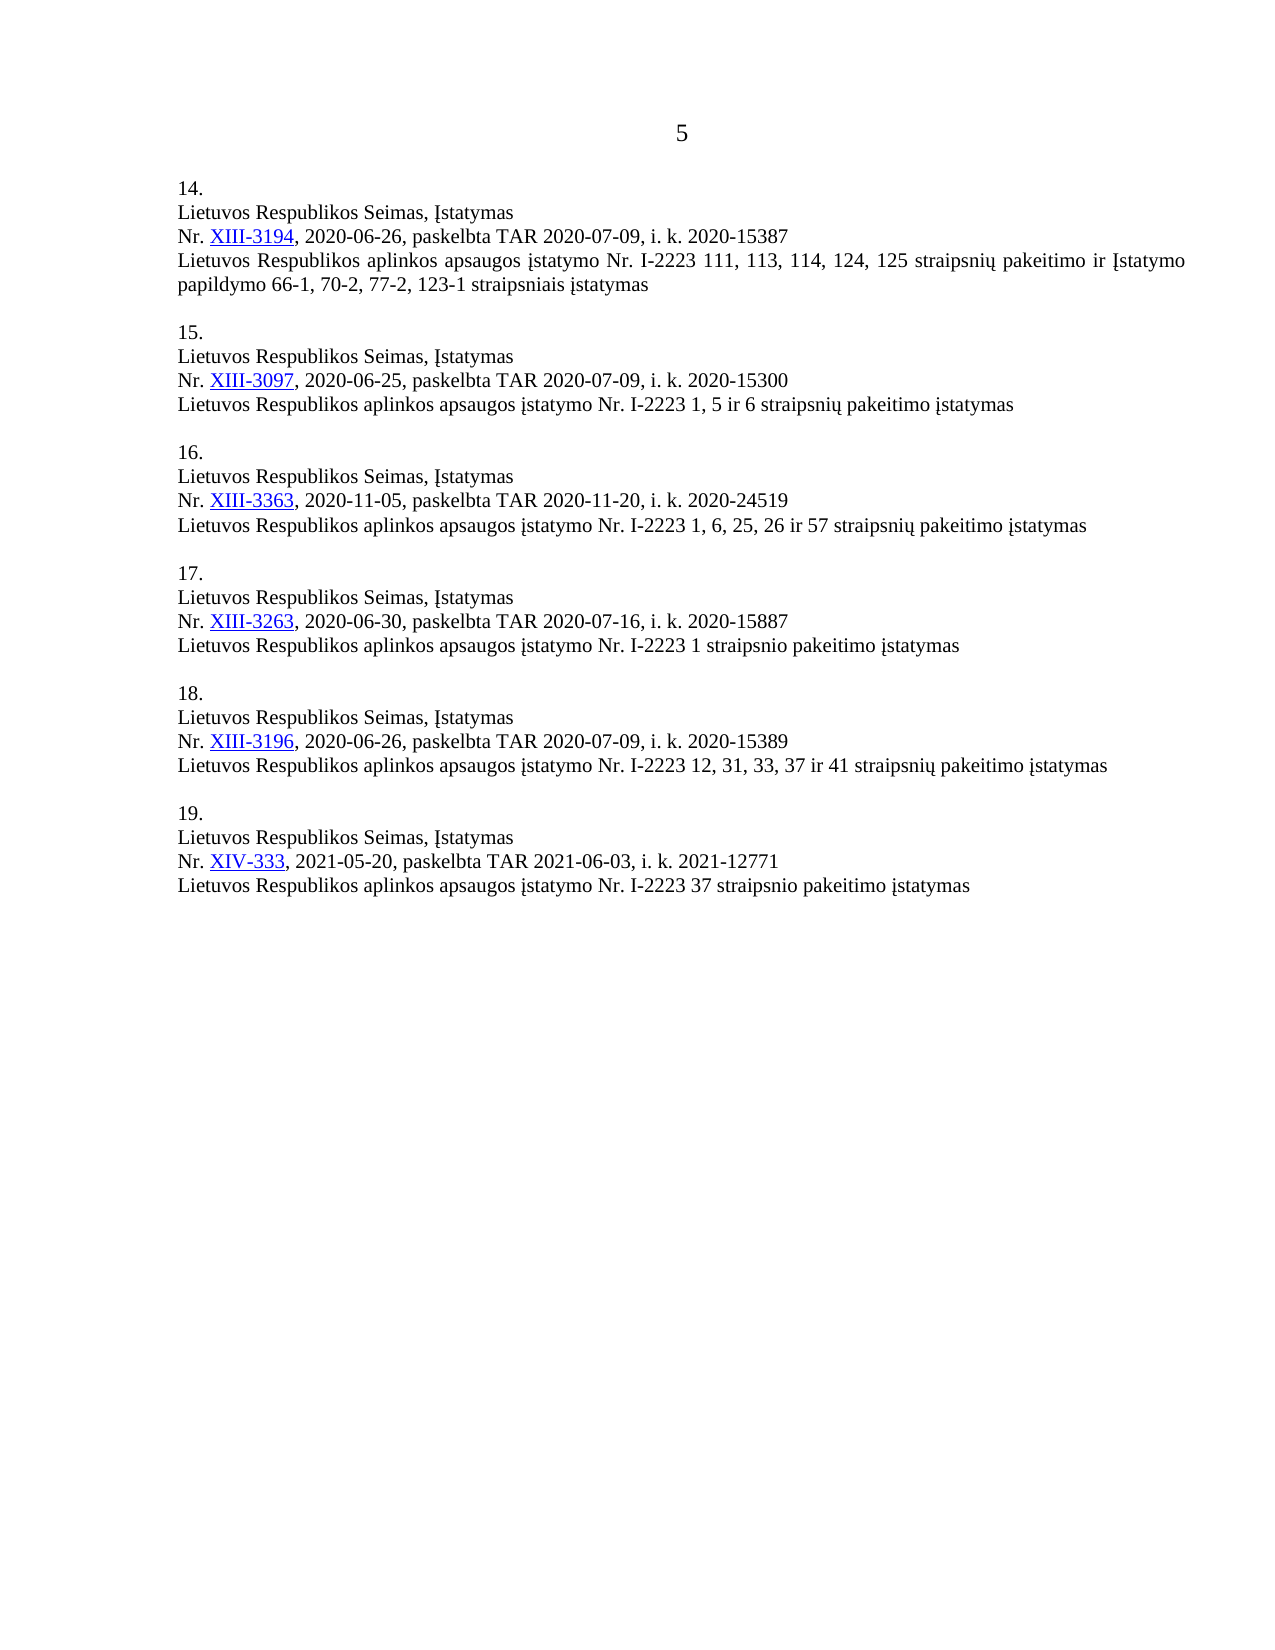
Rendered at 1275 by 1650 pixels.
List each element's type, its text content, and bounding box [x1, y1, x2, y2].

text Nr. XIII-3363, 2020-11-05, paskelbta TAR 2020-11-20, i. k. 2020-24519 [177, 488, 1186, 512]
text Nr. XIII-3097, 2020-06-25, paskelbta TAR 2020-07-09, i. k. 2020-15300 [177, 368, 1186, 392]
text 17. [177, 561, 1186, 585]
text Lietuvos Respublikos Seimas, Įstatymas [177, 200, 1186, 224]
text 19. [177, 801, 1186, 825]
text 16. [177, 440, 1186, 464]
text Lietuvos Respublikos Seimas, Įstatymas [177, 344, 1186, 368]
text Lietuvos Respublikos Seimas, Įstatymas [177, 825, 1186, 849]
text 14. [177, 176, 1186, 200]
text Lietuvos Respublikos aplinkos apsaugos įstatymo Nr. I-2223 12, 31, 33, 37 ir 41 straipsnių pakeitimo įstatymas [177, 753, 1186, 777]
text 18. [177, 681, 1186, 705]
text Lietuvos Respublikos Seimas, Įstatymas [177, 585, 1186, 609]
text Nr. XIII-3263, 2020-06-30, paskelbta TAR 2020-07-16, i. k. 2020-15887 [177, 609, 1186, 633]
text 15. [177, 320, 1186, 344]
text Nr. XIII-3196, 2020-06-26, paskelbta TAR 2020-07-09, i. k. 2020-15389 [177, 729, 1186, 753]
text Lietuvos Respublikos Seimas, Įstatymas [177, 464, 1186, 488]
text Lietuvos Respublikos aplinkos apsaugos įstatymo Nr. I-2223 1, 6, 25, 26 ir 57 straipsnių pakeitimo įstatymas [177, 512, 1186, 537]
text Lietuvos Respublikos aplinkos apsaugos įstatymo Nr. I-2223 37 straipsnio pakeitimo įstatymas [177, 873, 1186, 897]
text Nr. XIV-333, 2021-05-20, paskelbta TAR 2021-06-03, i. k. 2021-12771 [177, 849, 1186, 873]
text Nr. XIII-3194, 2020-06-26, paskelbta TAR 2020-07-09, i. k. 2020-15387 [177, 224, 1186, 248]
text Lietuvos Respublikos Seimas, Įstatymas [177, 705, 1186, 729]
text Lietuvos Respublikos aplinkos apsaugos įstatymo Nr. I-2223 1 straipsnio pakeitimo įstatymas [177, 633, 1186, 657]
text Lietuvos Respublikos aplinkos apsaugos įstatymo Nr. I-2223 1, 5 ir 6 straipsnių pakeitimo įstatymas [177, 392, 1186, 416]
text Lietuvos Respublikos aplinkos apsaugos įstatymo Nr. I-2223 111, 113, 114, 124, 125 straipsnių pakeitimo ir Įstatymo papildymo 66-1, 70-2, 77-2, 123-1 straipsniais įstatymas [177, 248, 1186, 296]
